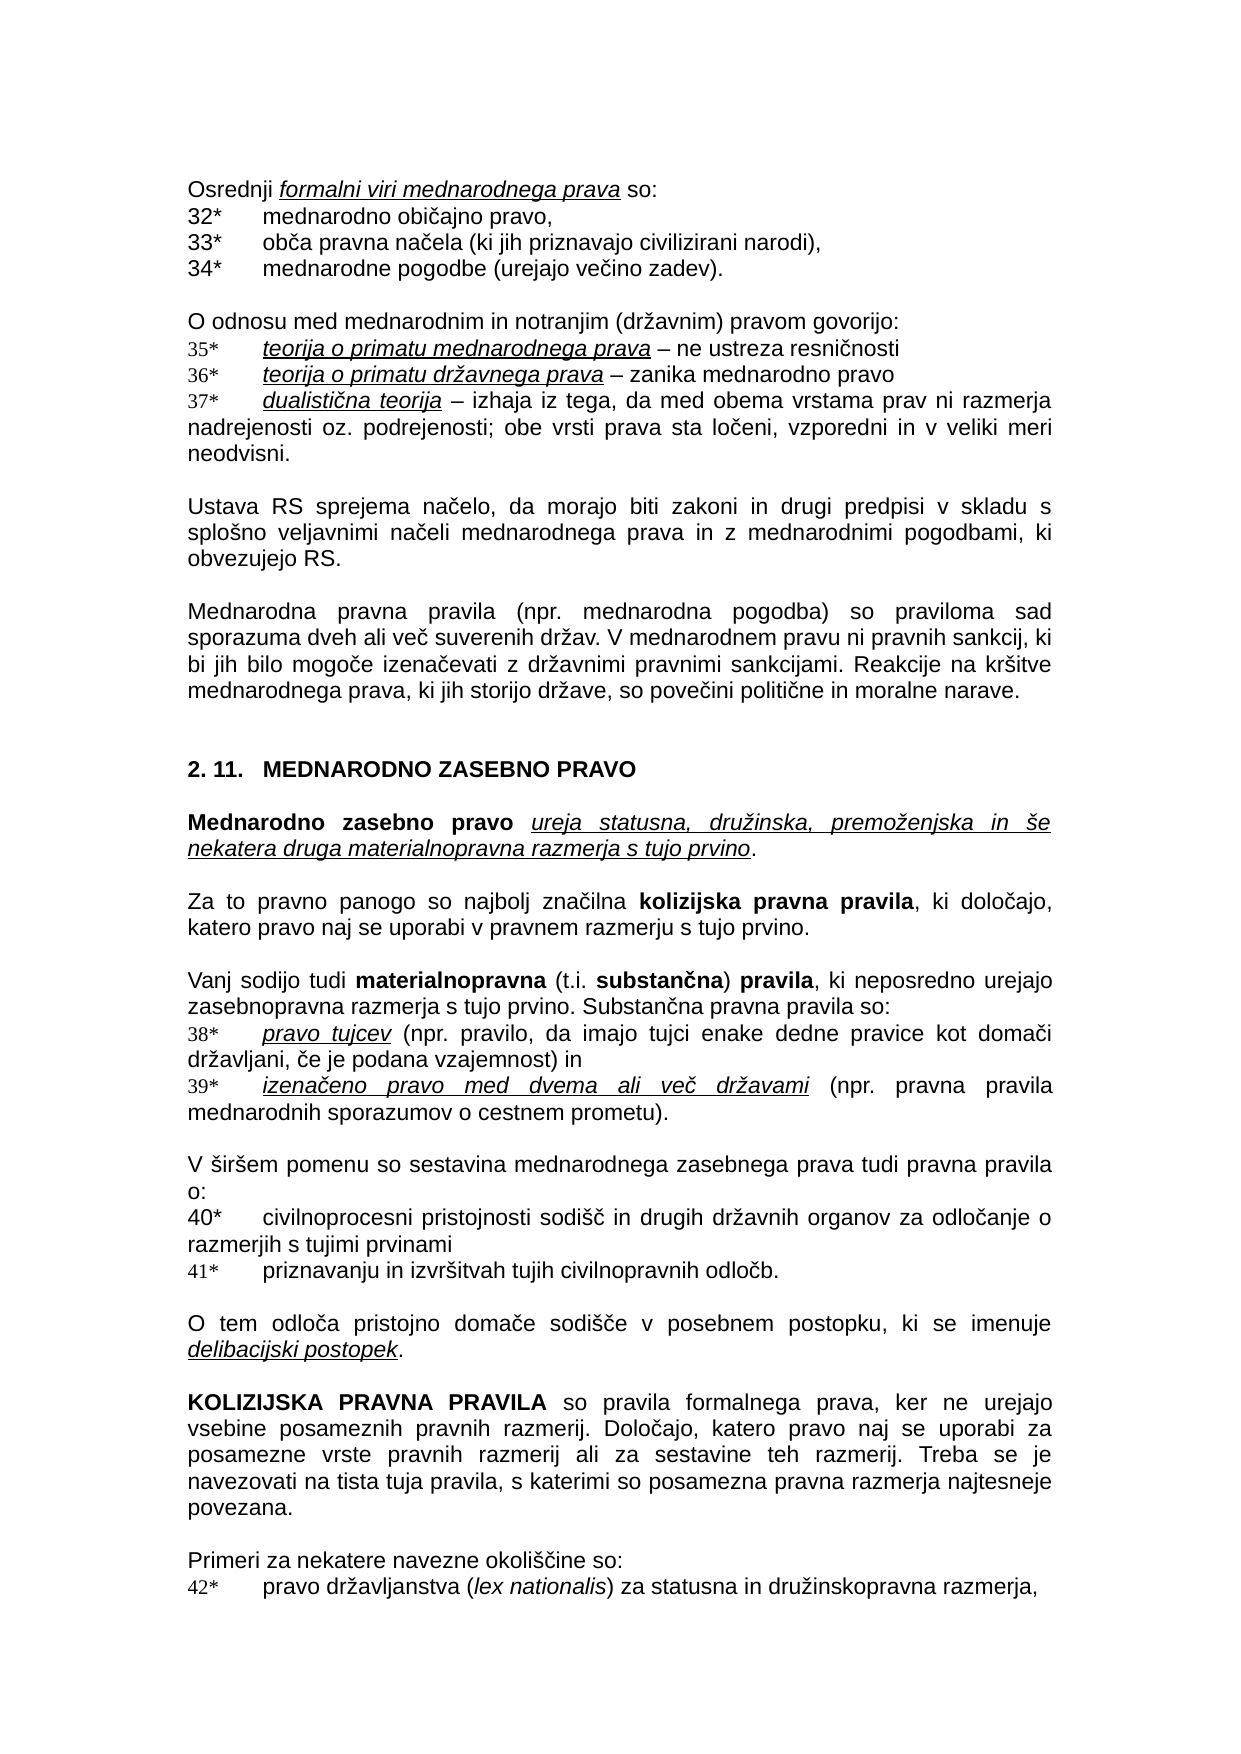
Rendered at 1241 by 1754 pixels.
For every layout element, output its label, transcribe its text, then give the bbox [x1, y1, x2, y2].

list teorija o primatu državnega prava – zanika mednarodno pravo [187, 361, 1053, 387]
text Primeri za nekatere navezne okoliščine so: [187, 1547, 1053, 1573]
text Za to pravno panogo so najbolj značilna kolizijska pravna pravila, ki določajo, katero pravo naj se uporabi v pravnem razmerju s tujo prvino. [187, 888, 1053, 941]
list mednarodno običajno pravo, [187, 203, 1053, 229]
text Vanj sodijo tudi materialnopravna (t.i. substančna) pravila, ki neposredno urejajo zasebnopravna razmerja s tujo prvino. Substančna pravna pravila so: [187, 967, 1053, 1020]
text Ustava RS sprejema načelo, da morajo biti zakoni in drugi predpisi v skladu s splošno veljavnimi načeli mednarodnega prava in z mednarodnimi pogodbami, ki obvezujejo RS. [187, 493, 1053, 572]
text Osrednji formalni viri mednarodnega prava so: [187, 176, 1053, 203]
list pravo tujcev (npr. pravilo, da imajo tujci enake dedne pravice kot domači državljani, če je podana vzajemnost) in [187, 1020, 1053, 1072]
list izenačeno pravo med dvema ali več državami (npr. pravna pravila mednarodnih sporazumov o cestnem prometu). [187, 1072, 1053, 1125]
list pravo državljanstva (lex nationalis) za statusna in družinskopravna razmerja, [187, 1573, 1053, 1599]
text O odnosu med mednarodnim in notranjim (državnim) pravom govorijo: [187, 308, 1053, 334]
text Mednarodno zasebno pravo ureja statusna, družinska, premoženjska in še nekatera druga materialnopravna razmerja s tujo prvino. [187, 809, 1053, 862]
text KOLIZIJSKA PRAVNA PRAVILA so pravila formalnega prava, ker ne urejajo vsebine posameznih pravnih razmerij. Določajo, katero pravo naj se uporabi za posamezne vrste pravnih razmerij ali za sestavine teh razmerij. Treba se je navezovati na tista tuja pravila, s katerimi so posamezna pravna razmerja najtesneje povezana. [187, 1389, 1053, 1520]
list civilnoprocesni pristojnosti sodišč in drugih državnih organov za odločanje o razmerjih s tujimi prvinami [187, 1204, 1053, 1257]
list dualistična teorija – izhaja iz tega, da med obema vrstama prav ni razmerja nadrejenosti oz. podrejenosti; obe vrsti prava sta ločeni, vzporedni in v veliki meri neodvisni. [187, 387, 1053, 466]
list teorija o primatu mednarodnega prava – ne ustreza resničnosti [187, 334, 1053, 361]
list mednarodne pogodbe (urejajo večino zadev). [187, 255, 1053, 282]
text Mednarodna pravna pravila (npr. mednarodna pogodba) so praviloma sad sporazuma dveh ali več suverenih držav. V mednarodnem pravu ni pravnih sankcij, ki bi jih bilo mogoče izenačevati z državnimi pravnimi sankcijami. Reakcije na kršitve mednarodnega prava, ki jih storijo države, so povečini politične in moralne narave. [187, 598, 1053, 703]
list obča pravna načela (ki jih priznavajo civilizirani narodi), [187, 229, 1053, 255]
text 2. 11. MEDNARODNO ZASEBNO PRAVO [187, 756, 1053, 782]
list priznavanju in izvršitvah tujih civilnopravnih odločb. [187, 1257, 1053, 1283]
text O tem odloča pristojno domače sodišče v posebnem postopku, ki se imenuje delibacijski postopek. [187, 1309, 1053, 1362]
text V širšem pomenu so sestavina mednarodnega zasebnega prava tudi pravna pravila o: [187, 1151, 1053, 1204]
